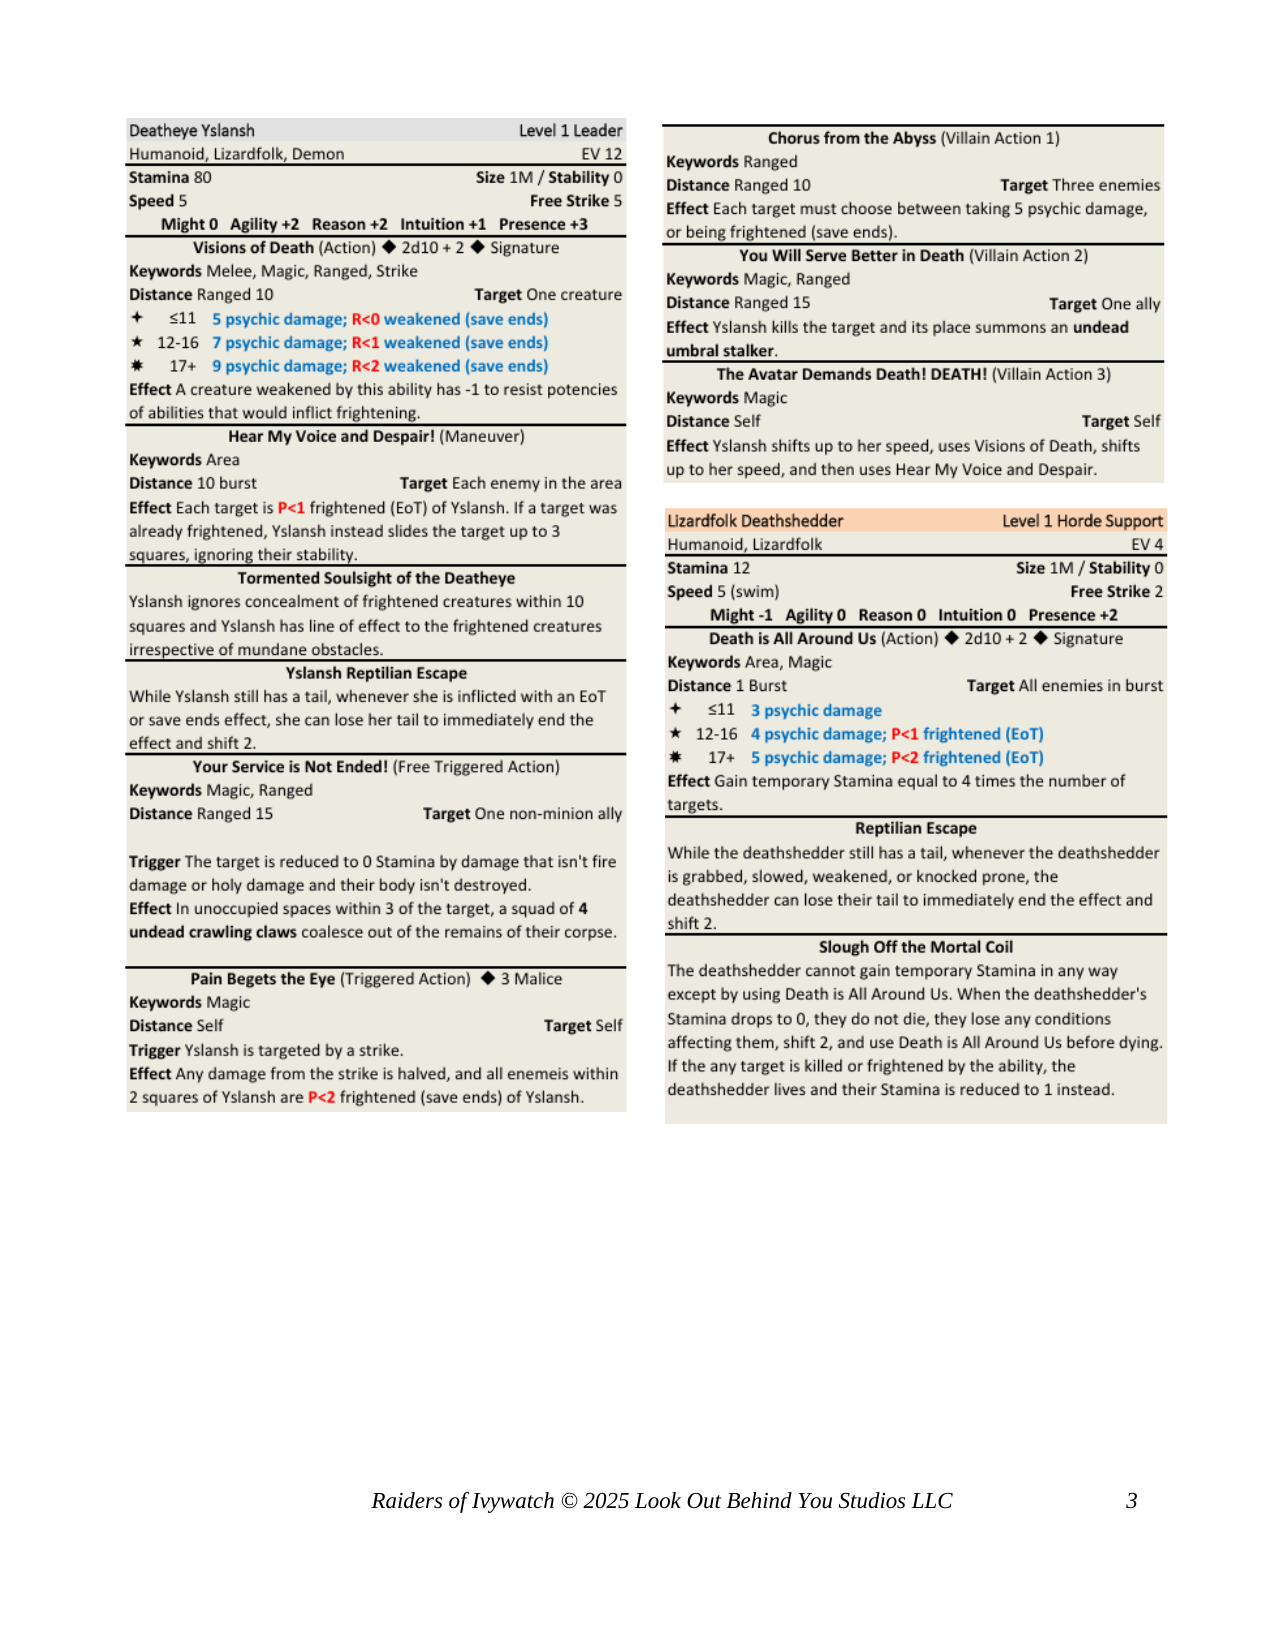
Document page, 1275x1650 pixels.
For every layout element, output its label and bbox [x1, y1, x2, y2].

picture [661, 123, 1167, 483]
picture [665, 507, 1170, 1124]
picture [124, 118, 629, 1112]
